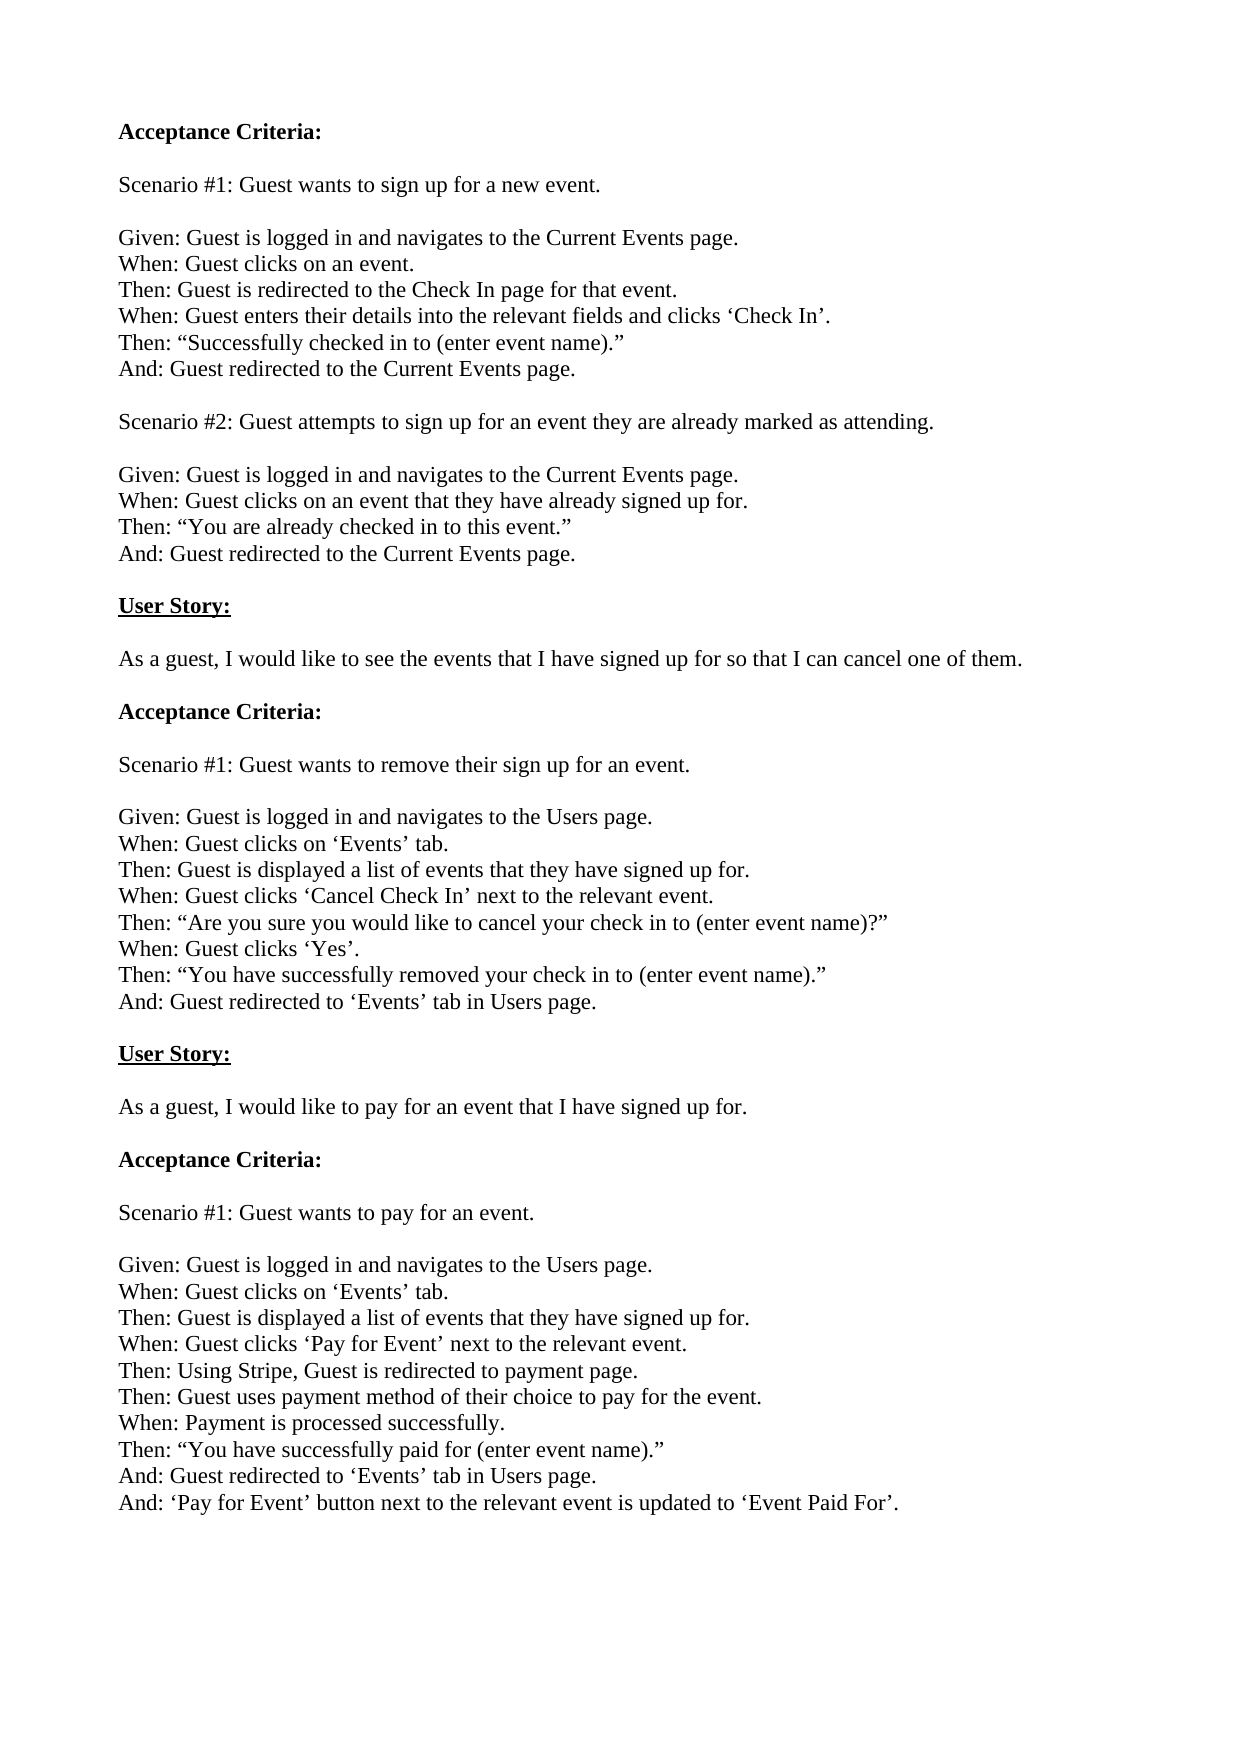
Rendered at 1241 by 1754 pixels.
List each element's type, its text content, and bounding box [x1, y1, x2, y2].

text When: Guest clicks ‘Cancel Check In’ next to the relevant event. [118, 882, 1122, 909]
text When: Guest clicks on an event. [118, 250, 1122, 276]
text Acceptance Criteria: [118, 118, 1122, 144]
text Given: Guest is logged in and navigates to the Current Events page. [118, 223, 1122, 250]
text Then: “Are you sure you would like to cancel your check in to (enter event name)?” [118, 909, 1122, 935]
text Acceptance Criteria: [118, 1146, 1122, 1172]
text Scenario #1: Guest wants to pay for an event. [118, 1199, 1122, 1225]
text As a guest, I would like to pay for an event that I have signed up for. [118, 1093, 1122, 1119]
text Then: Guest uses payment method of their choice to pay for the event. [118, 1383, 1122, 1409]
text Given: Guest is logged in and navigates to the Users page. [118, 1251, 1122, 1278]
text Acceptance Criteria: [118, 698, 1122, 724]
text Then: “You are already checked in to this event.” [118, 513, 1122, 540]
text Then: Guest is displayed a list of events that they have signed up for. [118, 856, 1122, 882]
text Then: Using Stripe, Guest is redirected to payment page. [118, 1357, 1122, 1383]
text When: Payment is processed successfully. [118, 1409, 1122, 1436]
text Given: Guest is logged in and navigates to the Users page. [118, 803, 1122, 830]
text When: Guest clicks on ‘Events’ tab. [118, 830, 1122, 856]
text Scenario #1: Guest wants to remove their sign up for an event. [118, 751, 1122, 777]
text Scenario #2: Guest attempts to sign up for an event they are already marked as attending. [118, 408, 1122, 434]
text Then: “Successfully checked in to (enter event name).” [118, 329, 1122, 355]
text And: Guest redirected to the Current Events page. [118, 355, 1122, 382]
text Then: “You have successfully removed your check in to (enter event name).” [118, 961, 1122, 988]
text When: Guest enters their details into the relevant fields and clicks ‘Check In’. [118, 303, 1122, 329]
text When: Guest clicks ‘Yes’. [118, 935, 1122, 961]
text And: ‘Pay for Event’ button next to the relevant event is updated to ‘Event Paid For’. [118, 1488, 1122, 1515]
text As a guest, I would like to see the events that I have signed up for so that I can cancel one of them. [118, 645, 1122, 672]
text User Story: [118, 592, 1122, 619]
text Given: Guest is logged in and navigates to the Current Events page. [118, 461, 1122, 487]
text Then: “You have successfully paid for (enter event name).” [118, 1436, 1122, 1462]
text When: Guest clicks on an event that they have already signed up for. [118, 487, 1122, 513]
text And: Guest redirected to ‘Events’ tab in Users page. [118, 1462, 1122, 1488]
text And: Guest redirected to ‘Events’ tab in Users page. [118, 988, 1122, 1014]
text When: Guest clicks ‘Pay for Event’ next to the relevant event. [118, 1330, 1122, 1357]
text And: Guest redirected to the Current Events page. [118, 540, 1122, 566]
text Then: Guest is redirected to the Check In page for that event. [118, 276, 1122, 303]
text Then: Guest is displayed a list of events that they have signed up for. [118, 1304, 1122, 1330]
text Scenario #1: Guest wants to sign up for a new event. [118, 171, 1122, 197]
text User Story: [118, 1041, 1122, 1067]
text When: Guest clicks on ‘Events’ tab. [118, 1278, 1122, 1304]
